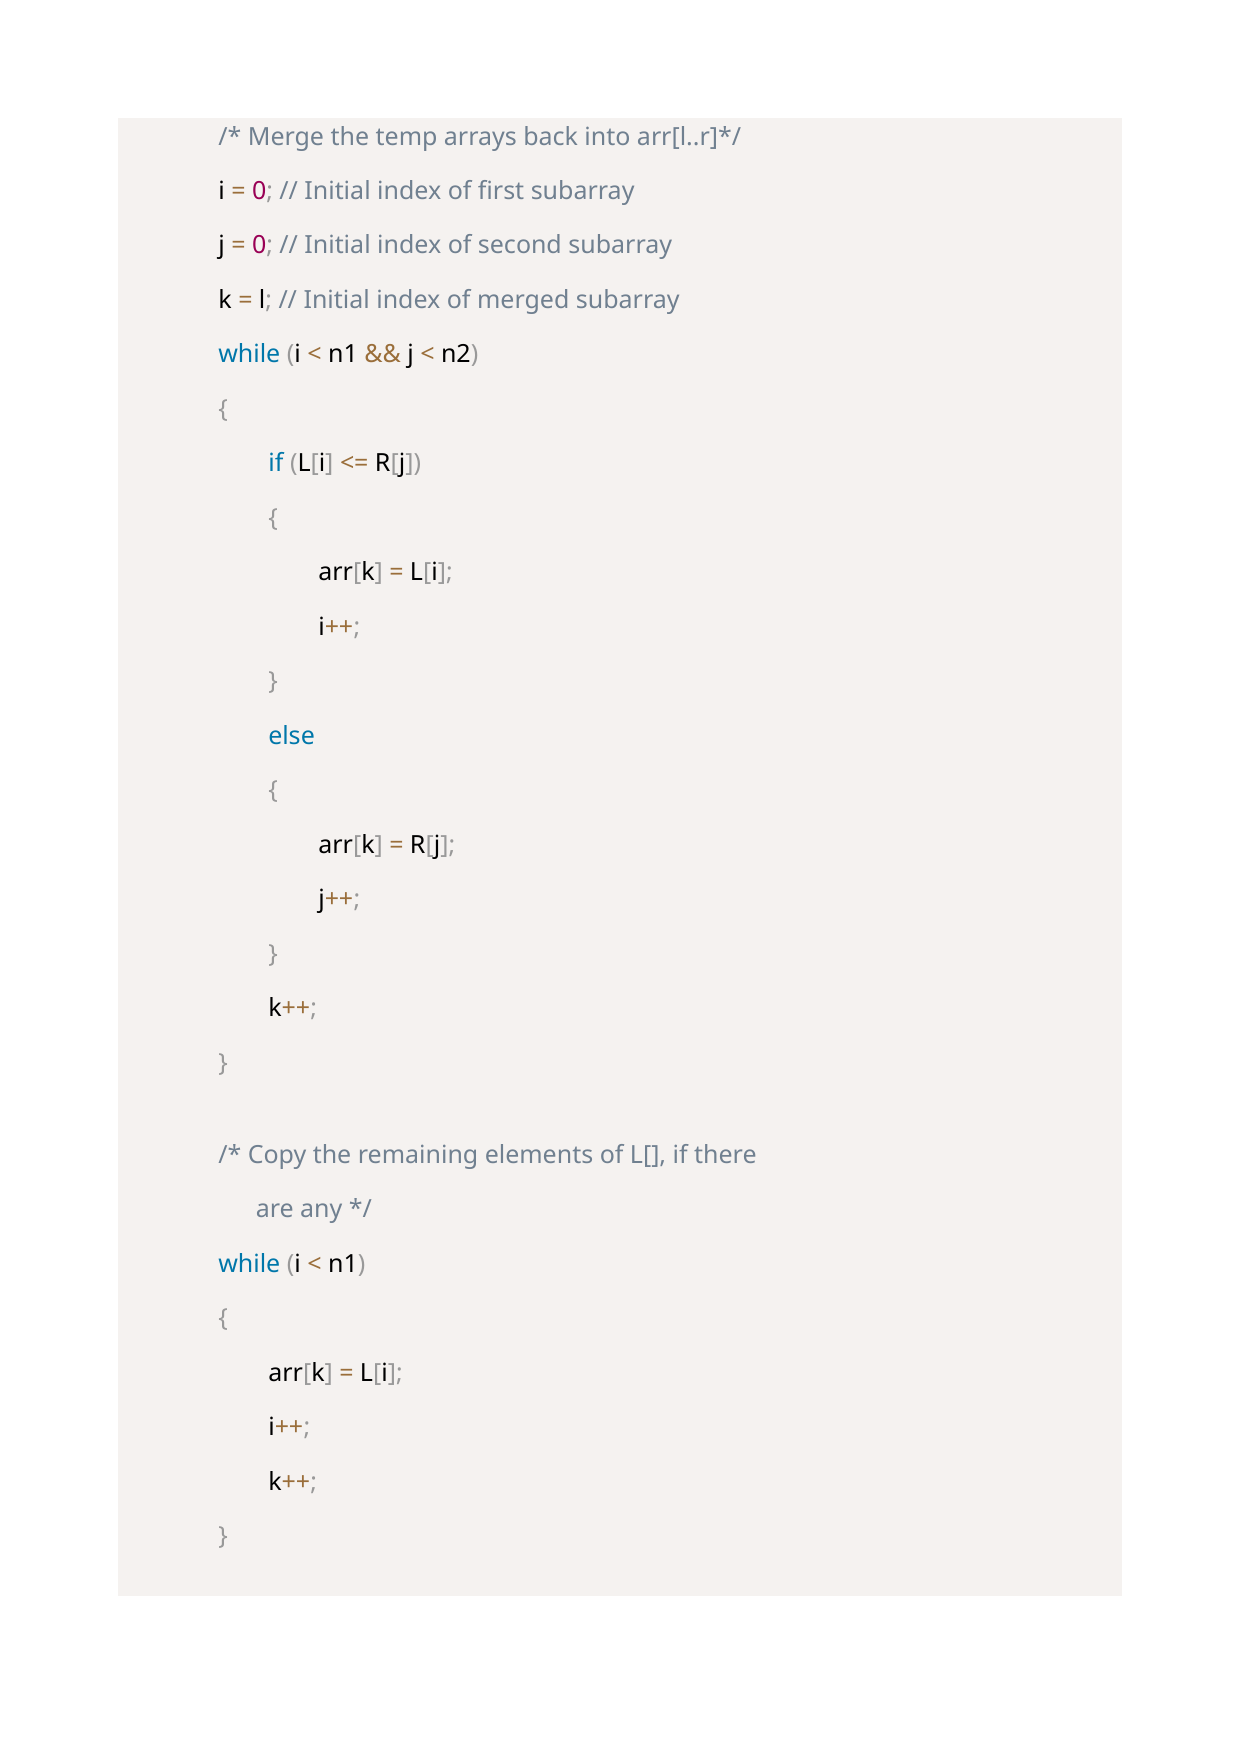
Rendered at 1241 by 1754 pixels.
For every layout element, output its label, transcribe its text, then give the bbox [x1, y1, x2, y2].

text i++; [118, 608, 1122, 642]
text arr[k] = L[i]; [118, 1354, 1122, 1388]
text j = 0; // Initial index of second subarray [118, 227, 1122, 261]
text i = 0; // Initial index of first subarray [118, 173, 1122, 207]
text /* Copy the remaining elements of L[], if there [118, 1137, 1122, 1171]
text } [118, 663, 1122, 697]
text { [118, 1300, 1122, 1334]
text /* Merge the temp arrays back into arr[l..r]*/ [118, 118, 1122, 152]
text if (L[i] <= R[j]) [118, 445, 1122, 479]
text while (i < n1) [118, 1246, 1122, 1279]
text } [118, 1044, 1122, 1078]
text arr[k] = R[j]; [118, 826, 1122, 860]
text while (i < n1 && j < n2) [118, 336, 1122, 370]
text } [118, 935, 1122, 969]
text } [118, 1518, 1122, 1552]
text k++; [118, 990, 1122, 1024]
text { [118, 499, 1122, 533]
text j++; [118, 881, 1122, 915]
text k = l; // Initial index of merged subarray [118, 282, 1122, 316]
text k++; [118, 1463, 1122, 1497]
text are any */ [118, 1191, 1122, 1225]
text arr[k] = L[i]; [118, 554, 1122, 588]
text else [118, 717, 1122, 751]
text { [118, 391, 1122, 424]
text { [118, 772, 1122, 806]
text i++; [118, 1409, 1122, 1443]
